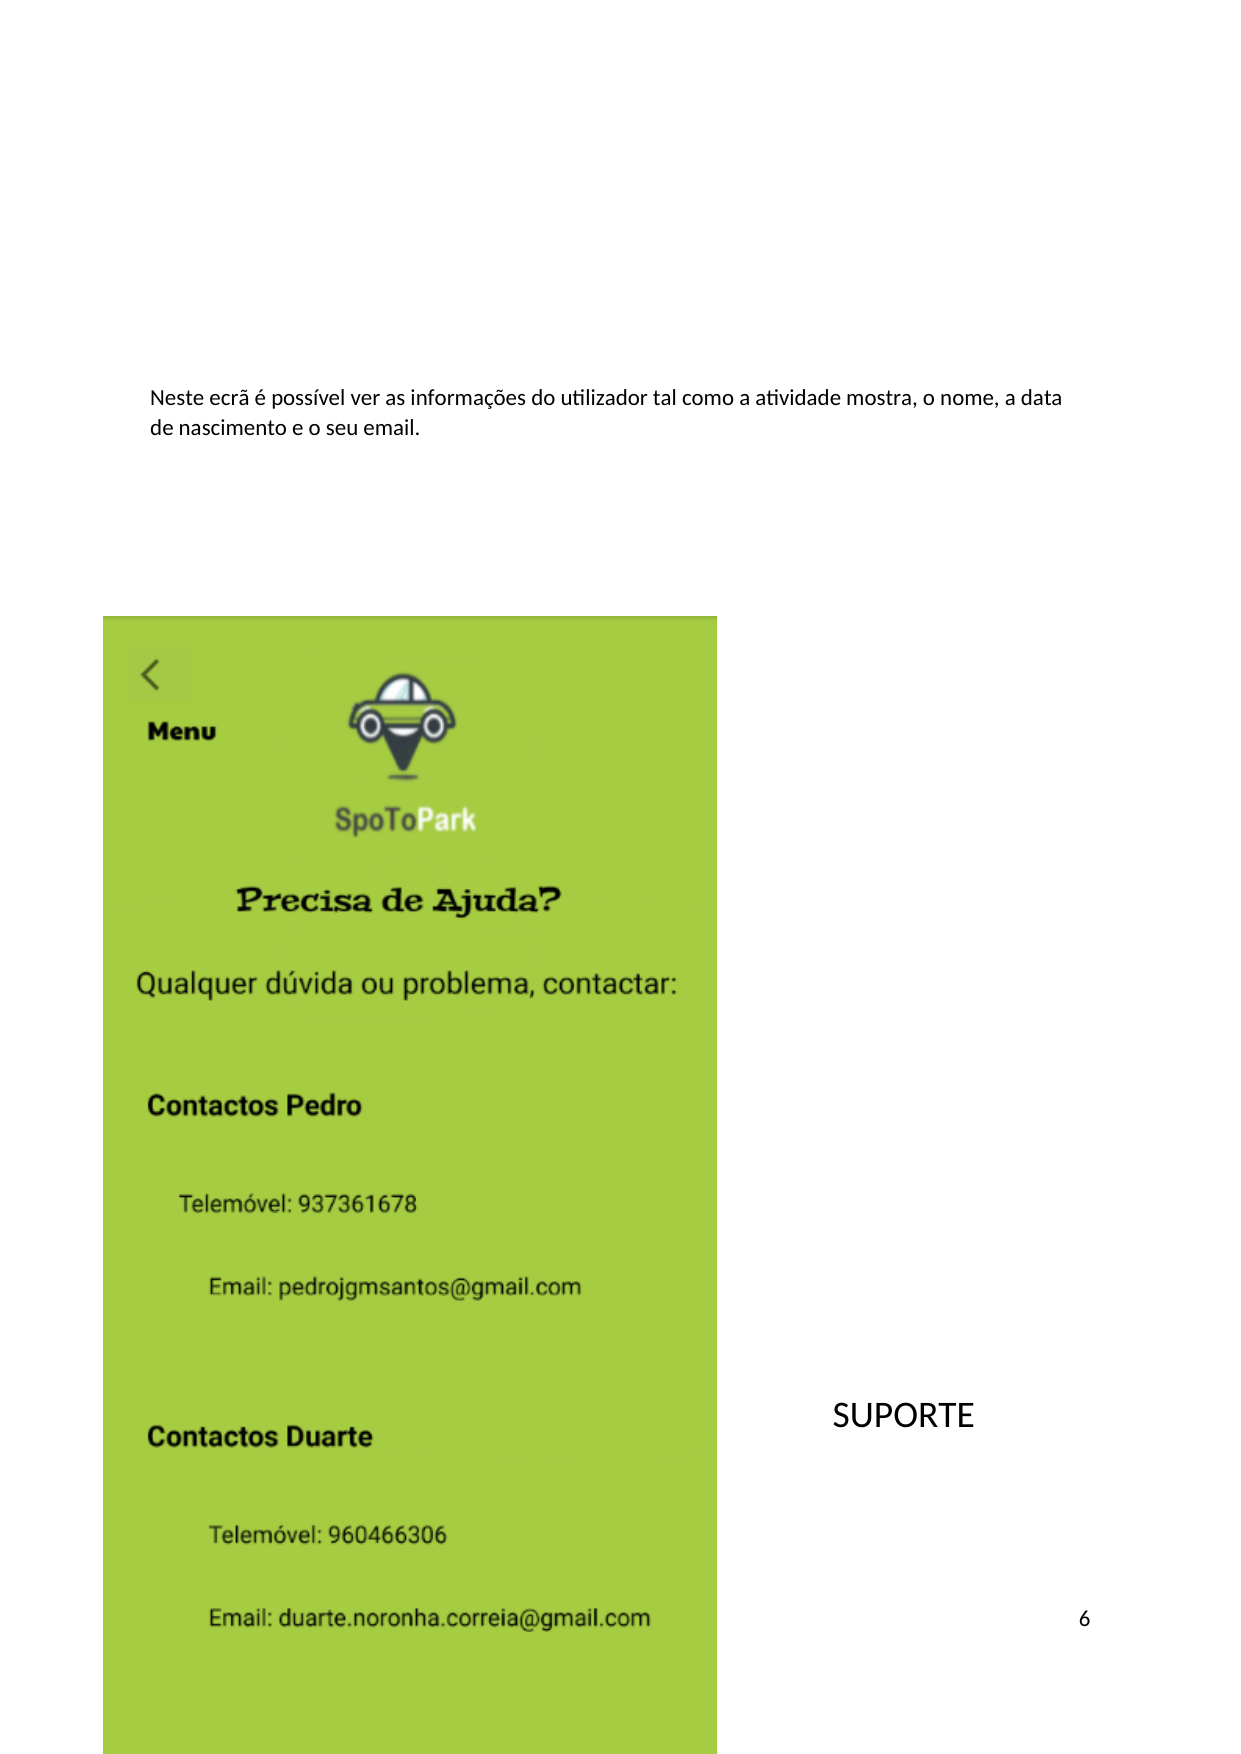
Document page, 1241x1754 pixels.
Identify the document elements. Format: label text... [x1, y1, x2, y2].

text Neste ecrã é possível ver as informações do utilizador tal como a atividade mostra, o nome, a data de nascimento e o seu email. [150, 383, 1090, 441]
text SUPORTE [718, 1391, 1090, 1436]
